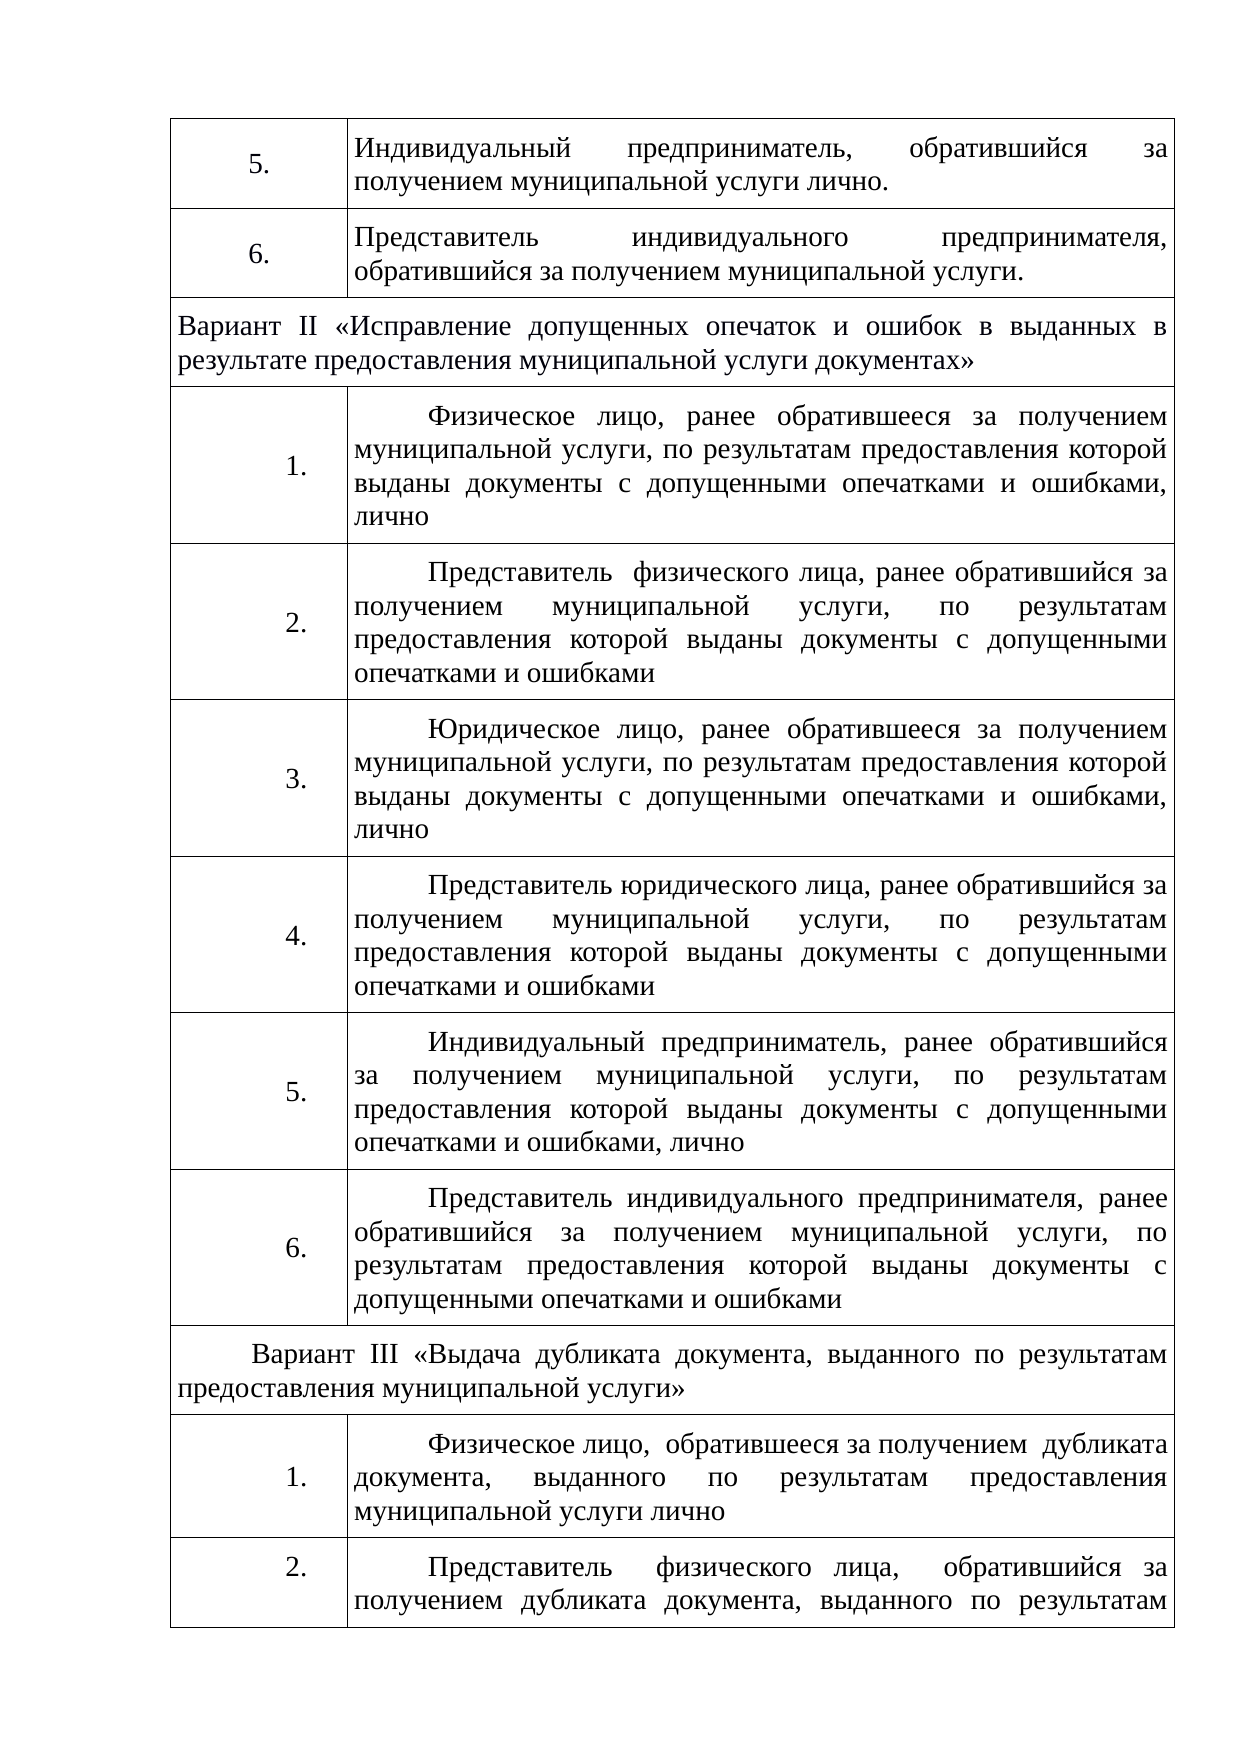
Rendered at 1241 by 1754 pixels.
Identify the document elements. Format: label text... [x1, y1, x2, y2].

table_cell 5. [171, 1013, 347, 1168]
table_cell Представитель физического лица, ранее обратившийся за получением муниципальной услуги, по результатам предоставления которой выданы документы с допущенными опечатками и ошибками [348, 544, 1174, 699]
table_cell Представитель юридического лица, ранее обратившийся за получением муниципальной услуги, по результатам предоставления которой выданы документы с допущенными опечатками и ошибками [348, 857, 1174, 1012]
table_cell 6. [171, 1170, 347, 1325]
table_cell 6. [171, 209, 347, 297]
table_cell Представитель индивидуального предпринимателя, обратившийся за получением муниципальной услуги. [348, 209, 1174, 297]
table_cell 4. [171, 857, 347, 1012]
table_cell 1. [171, 1415, 347, 1537]
table_cell Представитель индивидуального предпринимателя, ранее обратившийся за получением муниципальной услуги, по результатам предоставления которой выданы документы с допущенными опечатками и ошибками [348, 1170, 1174, 1325]
table_cell 2. [171, 544, 347, 699]
table_cell Физическое лицо, ранее обратившееся за получением муниципальной услуги, по результатам предоставления которой выданы документы с допущенными опечатками и ошибками, лично [348, 387, 1174, 543]
table_cell 3. [171, 700, 347, 856]
table_cell 1. [171, 387, 347, 543]
table_cell 2. [171, 1538, 347, 1627]
table_cell Индивидуальный предприниматель, обратившийся за получением муниципальной услуги лично. [348, 119, 1174, 207]
table_cell Вариант III «Выдача дубликата документа, выданного по результатам предоставления муниципальной услуги» [171, 1326, 1174, 1414]
table_cell Юридическое лицо, ранее обратившееся за получением муниципальной услуги, по результатам предоставления которой выданы документы с допущенными опечатками и ошибками, лично [348, 700, 1174, 856]
table_cell Вариант II «Исправление допущенных опечаток и ошибок в выданных в результате предоставления муниципальной услуги документах» [171, 298, 1174, 386]
table_cell Физическое лицо, обратившееся за получением дубликата документа, выданного по результатам предоставления муниципальной услуги лично [348, 1415, 1174, 1537]
table_cell Индивидуальный предприниматель, ранее обратившийся за получением муниципальной услуги, по результатам предоставления которой выданы документы с допущенными опечатками и ошибками, лично [348, 1013, 1174, 1168]
table_cell Представитель физического лица, обратившийся за получением дубликата документа, выданного по результатам [348, 1538, 1174, 1627]
table_cell 5. [171, 119, 347, 207]
